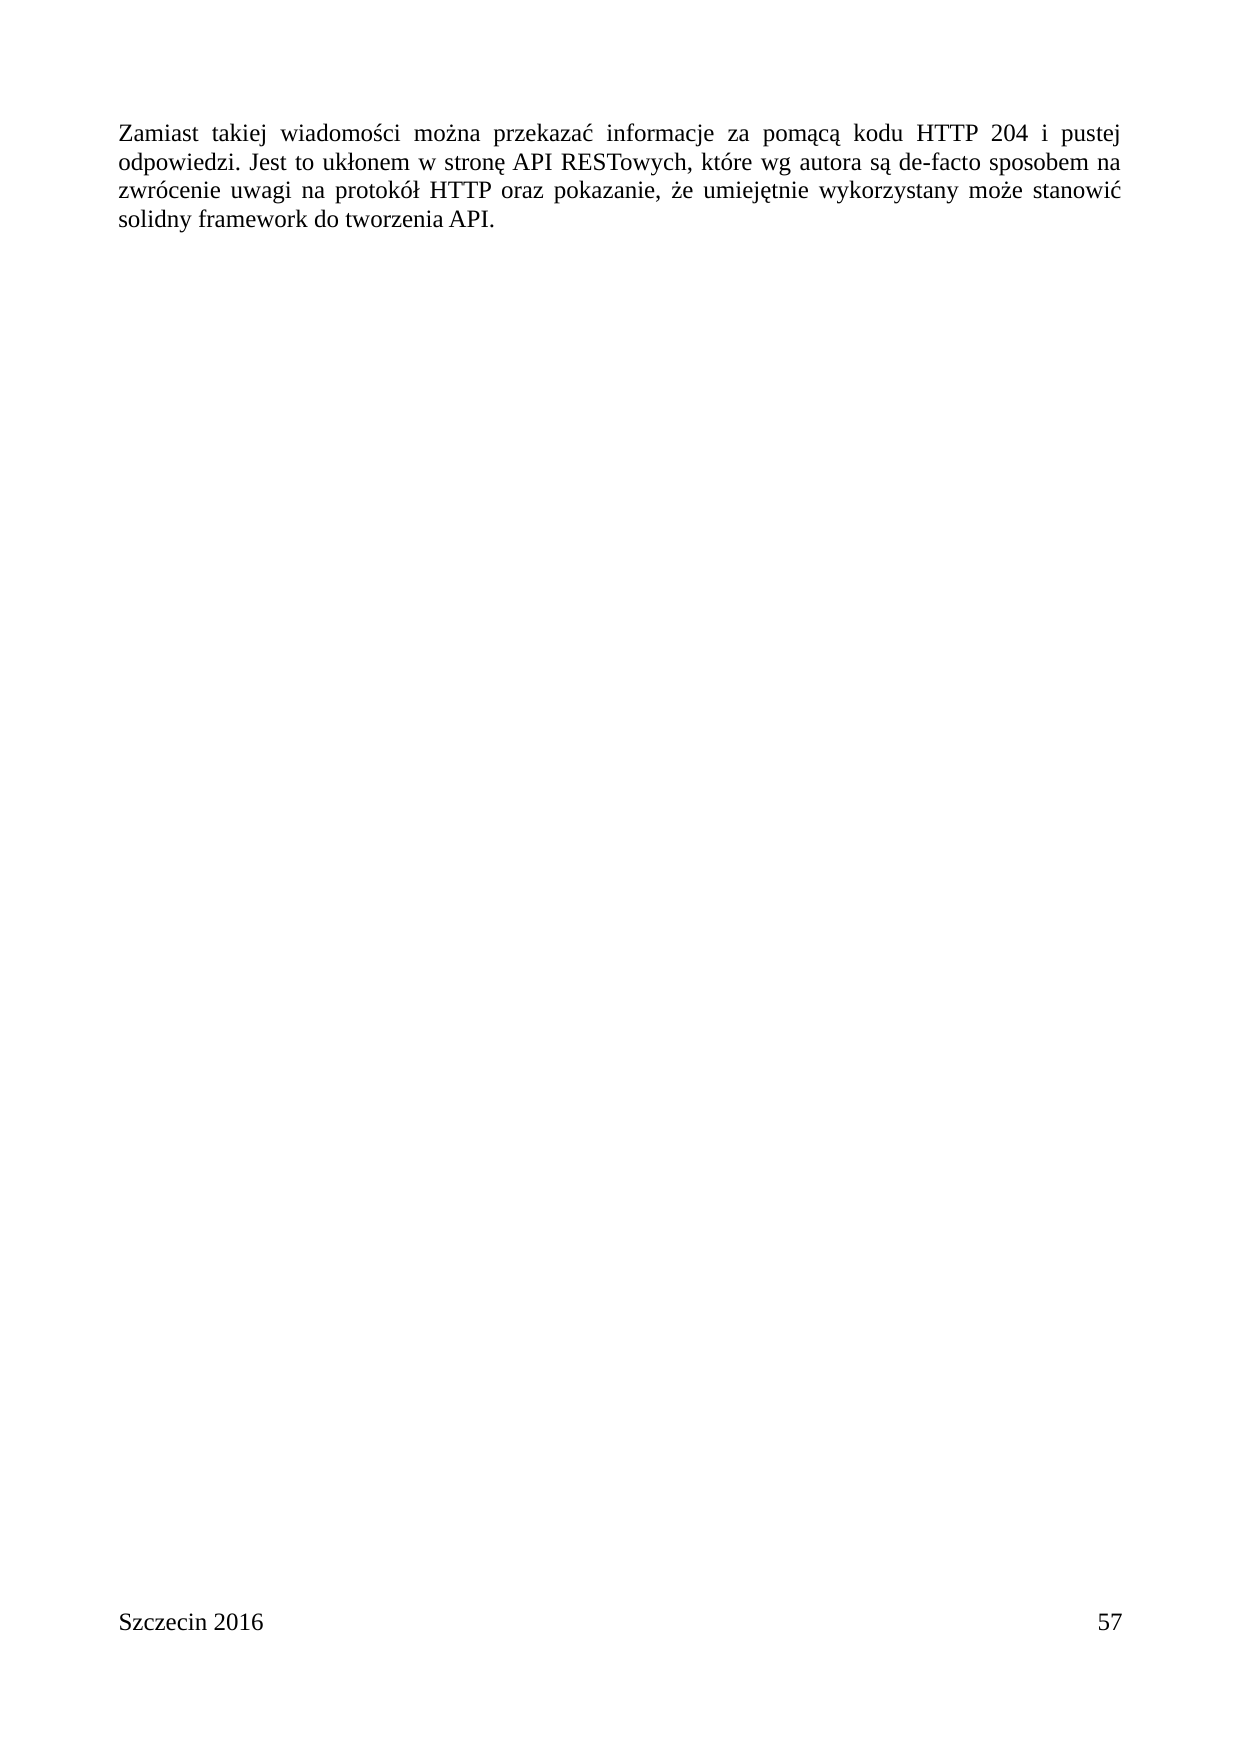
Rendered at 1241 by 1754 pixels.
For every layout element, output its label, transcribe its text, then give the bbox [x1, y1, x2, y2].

text Zamiast takiej wiadomości można przekazać informacje za pomącą kodu HTTP 204 i pustej odpowiedzi. Jest to ukłonem w stronę API RESTowych, które wg autora są de-facto sposobem na zwrócenie uwagi na protokół HTTP oraz pokazanie, że umiejętnie wykorzystany może stanowić solidny framework do tworzenia API. [118, 118, 1122, 233]
